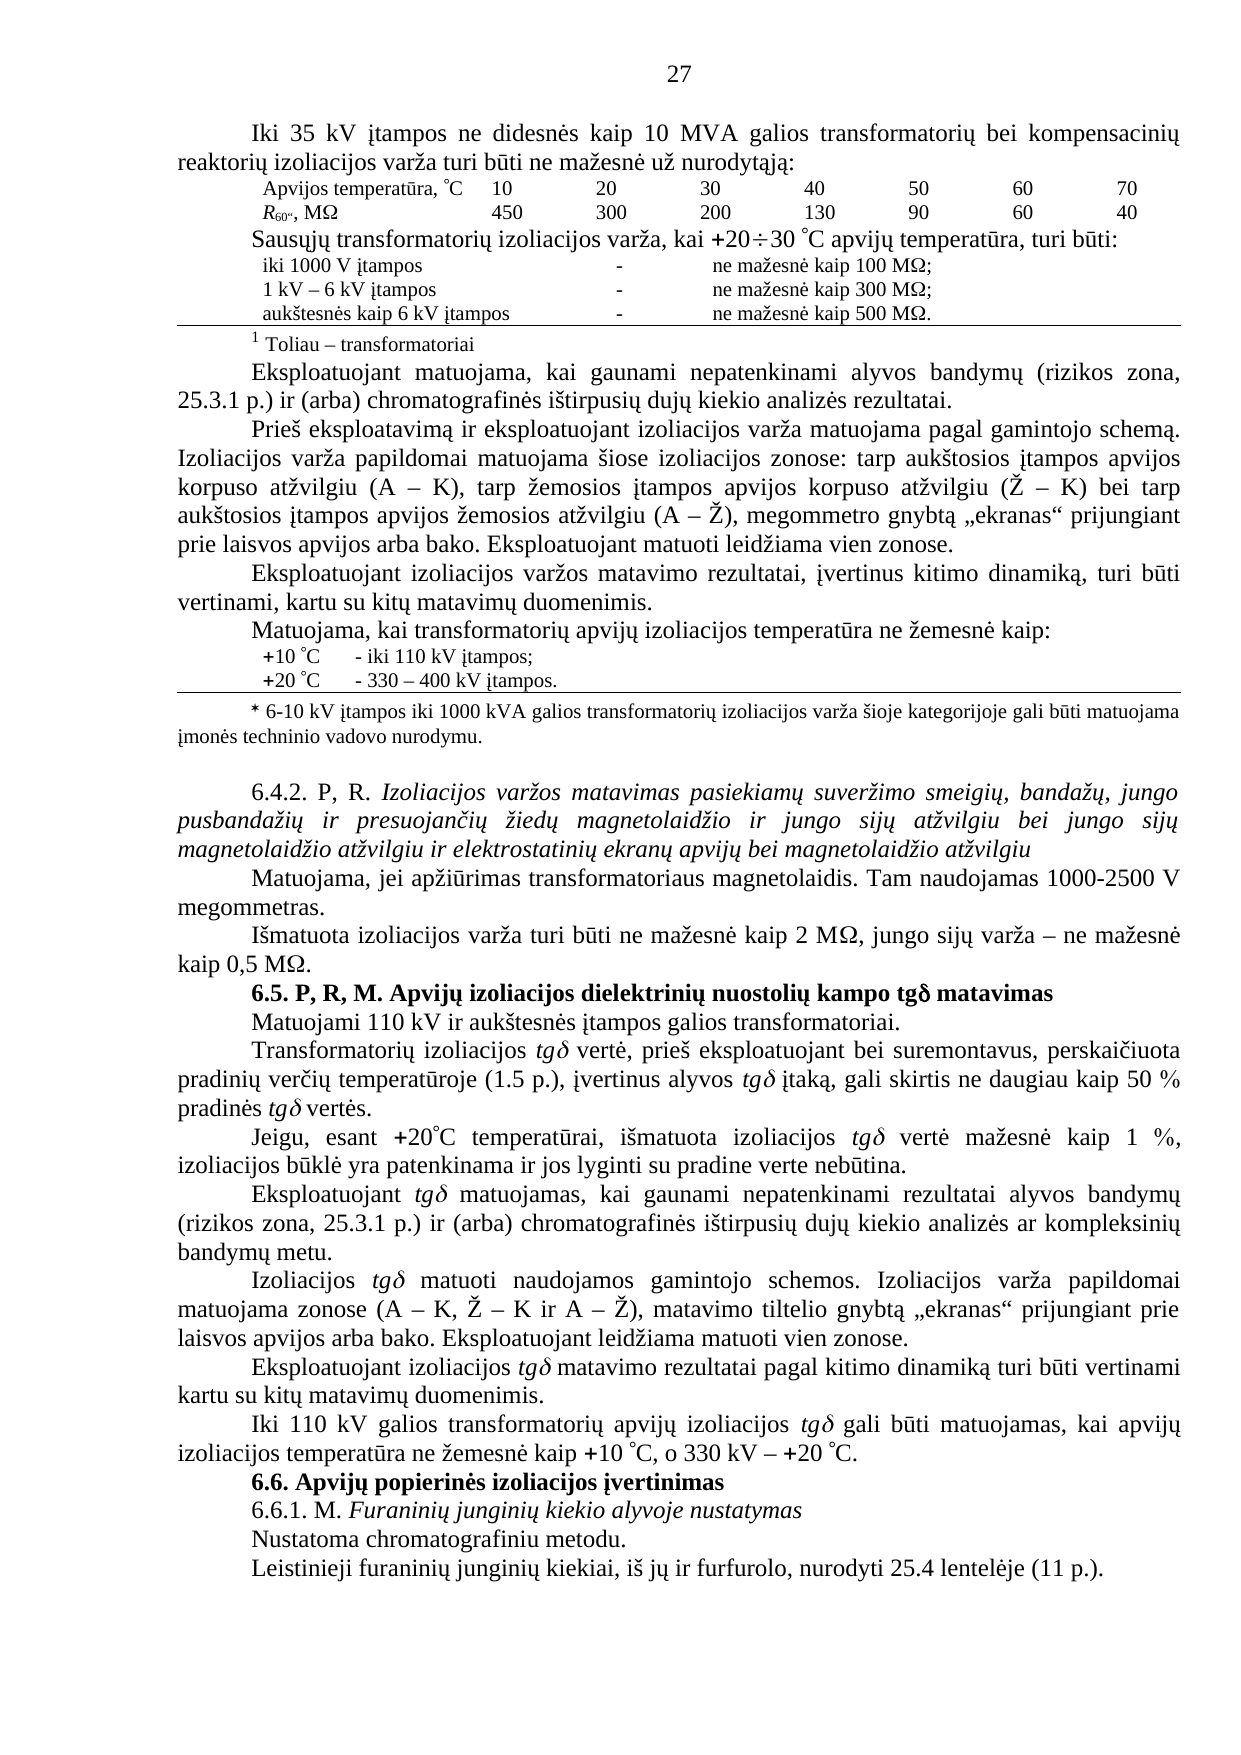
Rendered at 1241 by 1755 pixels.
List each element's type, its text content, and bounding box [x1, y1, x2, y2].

text 6.5. P, R, M. Apvijų izoliacijos dielektrinių nuostolių kampo tg matavimas [177, 978, 1181, 1007]
text 6.4.2. P, R. Izoliacijos varžos matavimas pasiekiamų suveržimo smeigių, bandažų, jungo pusbandažių ir presuojančių žiedų magnetolaidžio ir jungo sijų atžvilgiu bei jungo sijų magnetolaidžio atžvilgiu ir elektrostatinių ekranų apvijų bei magnetolaidžio atžvilgiu [177, 777, 1181, 863]
text Jeigu, esant 20C temperatūrai, išmatuota izoliacijos tg vertė mažesnė kaip 1 , izoliacijos būklė yra patenkinama ir jos lyginti su pradine verte nebūtina. [177, 1122, 1181, 1179]
text Matuojama, jei apžiūrimas transformatoriaus magnetolaidis. Tam naudojamas 1000-2500 V megommetras. [177, 863, 1181, 921]
table_header Apvijos temperatūra, C [177, 176, 480, 200]
text Eksploatuojant matuojama, kai gaunami nepatenkinami alyvos bandymų (rizikos zona, 25.3.1 p.) ir (arba) chromatografinės ištirpusių dujų kiekio analizės rezultatai. [177, 357, 1181, 414]
table_cell - 330 – 400 kV įtampos. [344, 668, 1222, 692]
table_cell - [575, 301, 627, 325]
table_header 10 C [177, 644, 344, 668]
table_header 10 [480, 176, 584, 200]
table_header 40 [793, 176, 897, 200]
table_header ne mažesnė kaip 100 M; [627, 253, 1181, 277]
text Leistinieji furaninių junginių kiekiai, iš jų ir furfurolo, nurodyti 25.4 lentelėje (11 p.). [177, 1553, 1181, 1582]
text 1 Toliau – transformatoriai [177, 326, 1181, 357]
text  6-10 kV įtampos iki 1000 kVA galios transformatorių izoliacijos varža šioje kategorijoje gali būti matuojama įmonės techninio vadovo nurodymu. [177, 693, 1181, 748]
table_header 70 [1105, 176, 1181, 200]
table_cell 450 [480, 200, 584, 224]
text Matuojami 110 kV ir aukštesnės įtampos galios transformatoriai. [177, 1007, 1181, 1036]
text Nustatoma chromatografiniu metodu. [177, 1524, 1181, 1553]
table_cell aukštesnės kaip 6 kV įtampos [177, 301, 575, 325]
table_header 30 [689, 176, 793, 200]
text Izoliacijos tg matuoti naudojamos gamintojo schemos. Izoliacijos varža papildomai matuojama zonose (A – K, Ž – K ir A – Ž), matavimo tiltelio gnybtą „ekranas“ prijungiant prie laisvos apvijos arba bako. Eksploatuojant leidžiama matuoti vien zonose. [177, 1266, 1181, 1352]
text Eksploatuojant izoliacijos tg matavimo rezultatai pagal kitimo dinamiką turi būti vertinami kartu su kitų matavimų duomenimis. [177, 1352, 1181, 1409]
text Prieš eksploatavimą ir eksploatuojant izoliacijos varža matuojama pagal gamintojo schemą. Izoliacijos varža papildomai matuojama šiose izoliacijos zonose: tarp aukštosios įtampos apvijos korpuso atžvilgiu (A – K), tarp žemosios įtampos apvijos korpuso atžvilgiu (Ž – K) bei tarp aukštosios įtampos apvijos žemosios atžvilgiu (A – Ž), megommetro gnybtą „ekranas“ prijungiant prie laisvos apvijos arba bako. Eksploatuojant matuoti leidžiama vien zonose. [177, 414, 1181, 558]
table_cell 40 [1105, 200, 1181, 224]
text Eksploatuojant tg matuojamas, kai gaunami nepatenkinami rezultatai alyvos bandymų (rizikos zona, 25.3.1 p.) ir (arba) chromatografinės ištirpusių dujų kiekio analizės ar kompleksinių bandymų metu. [177, 1179, 1181, 1266]
text Iki 35 kV įtampos ne didesnės kaip 10 MVA galios transformatorių bei kompensacinių reaktorių izoliacijos varža turi būti ne mažesnė už nurodytąją: [177, 118, 1181, 176]
table_header 60 [1001, 176, 1105, 200]
table_cell 60 [1001, 200, 1105, 224]
table_header 50 [897, 176, 1001, 200]
text Išmatuota izoliacijos varža turi būti ne mažesnė kaip 2 M, jungo sijų varža – ne mažesnė kaip 0,5 M. [177, 921, 1181, 978]
table_header iki 1000 V įtampos [177, 253, 575, 277]
table_cell 90 [897, 200, 1001, 224]
table_cell 130 [793, 200, 897, 224]
text Matuojama, kai transformatorių apvijų izoliacijos temperatūra ne žemesnė kaip: [177, 615, 1181, 644]
text Iki 110 kV galios transformatorių apvijų izoliacijos tg gali būti matuojamas, kai apvijų izoliacijos temperatūra ne žemesnė kaip 10 C, o 330 kV – 20 C. [177, 1409, 1181, 1467]
table_cell ne mažesnė kaip 300 M; [627, 277, 1181, 301]
table_header 20 [584, 176, 688, 200]
text Transformatorių izoliacijos tg vertė, prieš eksploatuojant bei suremontavus, perskaičiuota pradinių verčių temperatūroje (1.5 p.), įvertinus alyvos tg įtaką, gali skirtis ne daugiau kaip 50  pradinės tg vertės. [177, 1036, 1181, 1122]
text Sausųjų transformatorių izoliacijos varža, kai 2030 C apvijų temperatūra, turi būti: [177, 224, 1181, 252]
text Eksploatuojant izoliacijos varžos matavimo rezultatai, įvertinus kitimo dinamiką, turi būti vertinami, kartu su kitų matavimų duomenimis. [177, 558, 1181, 615]
table_header - [575, 253, 627, 277]
table_cell - [575, 277, 627, 301]
text 6.6. Apvijų popierinės izoliacijos įvertinimas [177, 1467, 1181, 1496]
table_cell 300 [584, 200, 688, 224]
table_header - iki 110 kV įtampos; [344, 644, 1222, 668]
table_cell ne mažesnė kaip 500 M. [627, 301, 1181, 325]
table_cell 20 C [177, 668, 344, 692]
text 6.6.1. M. Furaninių junginių kiekio alyvoje nustatymas [177, 1496, 1181, 1524]
table_cell 1 kV – 6 kV įtampos [177, 277, 575, 301]
table_cell R60“, M [177, 200, 480, 224]
table_cell 200 [689, 200, 793, 224]
